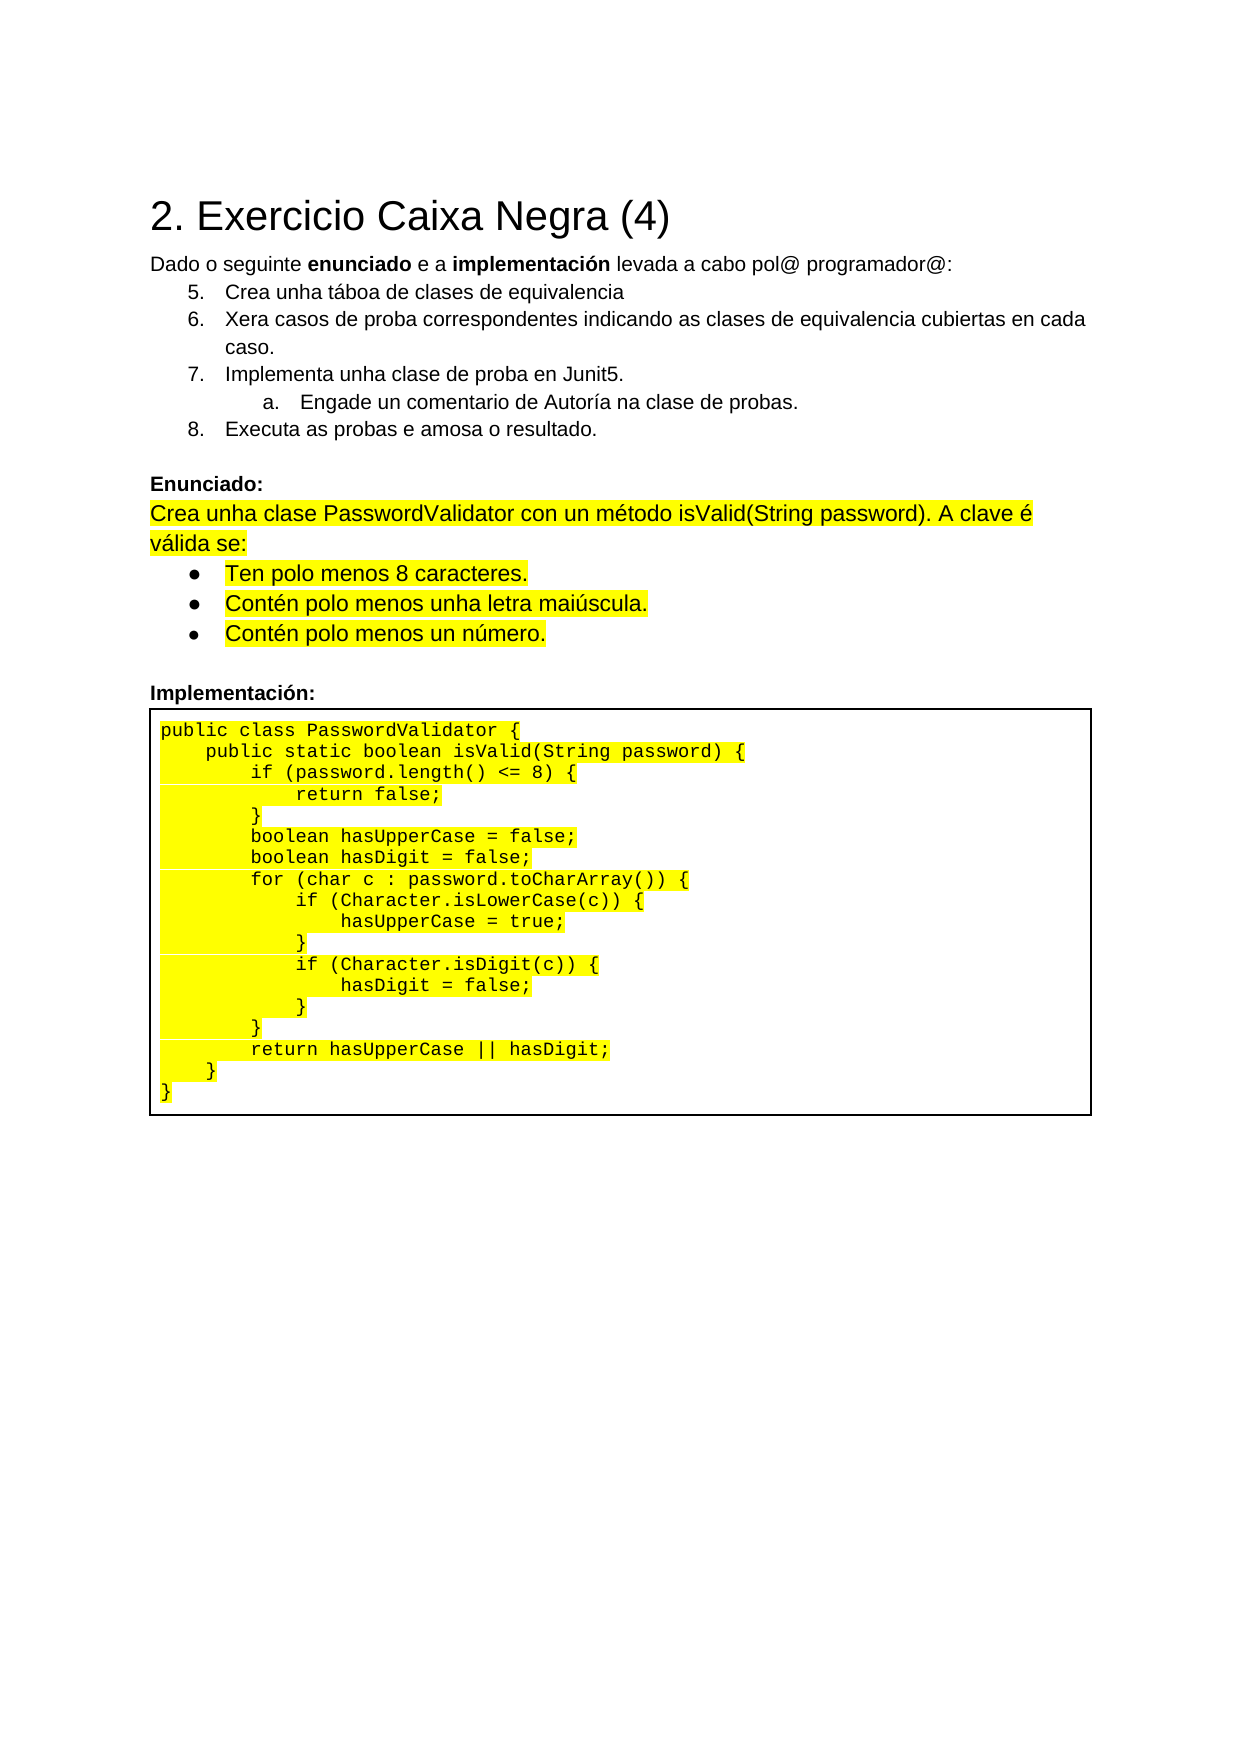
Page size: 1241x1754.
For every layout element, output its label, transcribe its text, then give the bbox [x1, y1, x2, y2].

list Contén polo menos un número. [187, 620, 1090, 677]
text Dado o seguinte enunciado e a implementación levada a cabo pol@ programador@: [150, 252, 1090, 276]
list Ten polo menos 8 caracteres. [187, 560, 1090, 586]
text Implementación: [150, 681, 1090, 705]
list Crea unha táboa de clases de equivalencia [187, 279, 1090, 303]
list Implementa unha clase de proba en Junit5. [187, 362, 1090, 386]
table_header public class PasswordValidator { public static boolean isValid(String password) { if (password.length() <= 8) { return false; } boolean hasUpperCase = false; boolean hasDigit = false; for (char c : password.toCharArray()) { if (Character.isLowerCase(c)) { hasUpperCase = true; } if (Character.isDigit(c)) { hasDigit = false; } } return hasUpperCase || hasDigit; } } [151, 710, 1090, 1114]
list Xera casos de proba correspondentes indicando as clases de equivalencia cubiertas en cada caso. [187, 307, 1090, 358]
subtitle 2. Exercicio Caixa Negra (4) [150, 192, 1090, 239]
text Enunciado: [150, 472, 1090, 496]
list Contén polo menos unha letra maiúscula. [187, 590, 1090, 617]
list Engade un comentario de Autoría na clase de probas. [262, 389, 1090, 413]
list Executa as probas e amosa o resultado. [187, 417, 1090, 441]
text Crea unha clase PasswordValidator con un método isValid(String password). A clave é válida se: [150, 499, 1090, 556]
